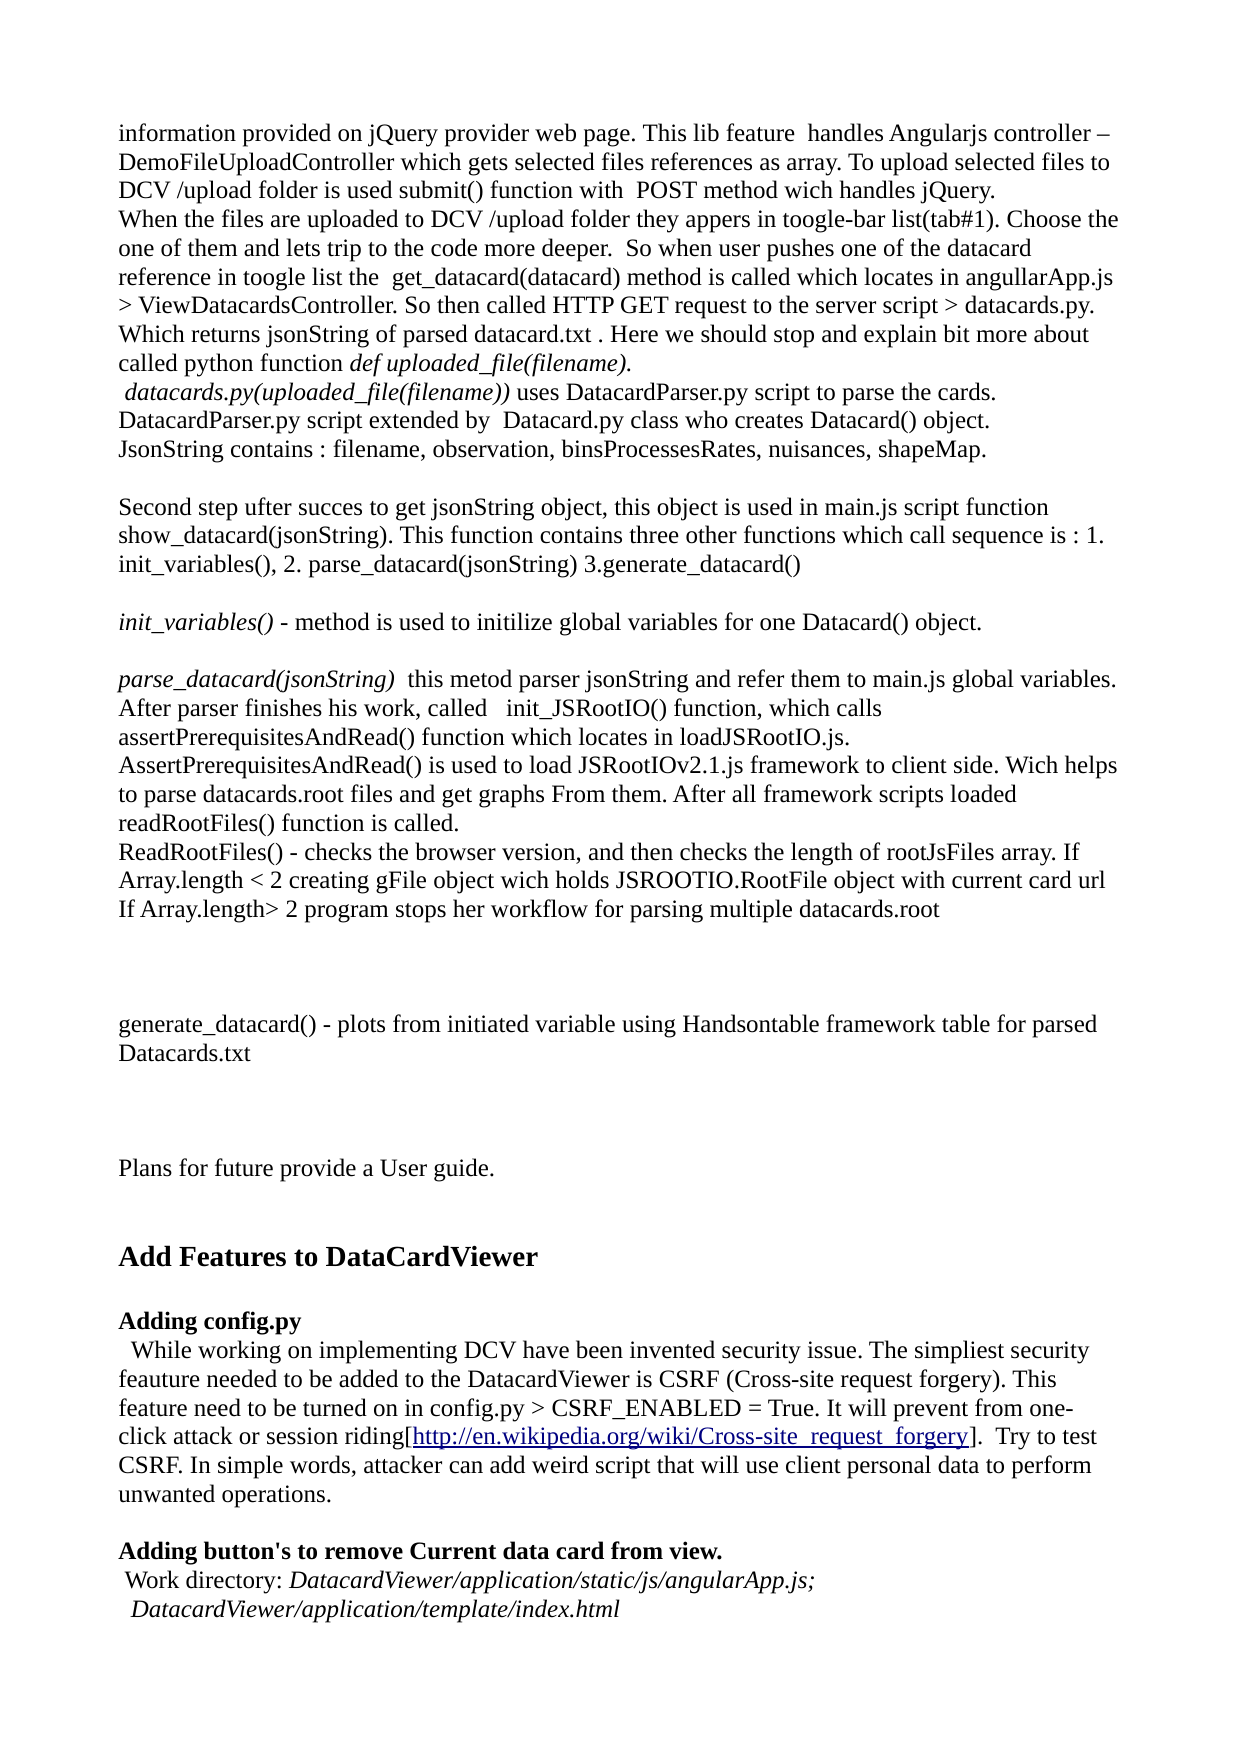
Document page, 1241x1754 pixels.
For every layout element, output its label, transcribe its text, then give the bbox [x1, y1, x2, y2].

text JsonString contains : filename, observation, binsProcessesRates, nuisances, shapeMap. [118, 434, 1122, 463]
text While working on implementing DCV have been invented security issue. The simpliest security feauture needed to be added to the DatacardViewer is CSRF (Cross-site request forgery). This feature need to be turned on in config.py > CSRF_ENABLED = True. It will prevent from one-click attack or session riding[http://en.wikipedia.org/wiki/Cross-site_request_forgery]. Try to test CSRF. In simple words, attacker can add weird script that will use client personal data to perform unwanted operations. [118, 1335, 1122, 1508]
text parse_datacard(jsonString) this metod parser jsonString and refer them to main.js global variables. After parser finishes his work, called init_JSRootIO() function, which calls assertPrerequisitesAndRead() function which locates in loadJSRootIO.js. AssertPrerequisitesAndRead() is used to load JSRootIOv2.1.js framework to client side. Wich helps to parse datacards.root files and get graphs From them. After all framework scripts loaded readRootFiles() function is called. [118, 664, 1122, 837]
text Adding config.py [118, 1306, 1122, 1335]
text information provided on jQuery provider web page. This lib feature handles Angularjs controller – DemoFileUploadController which gets selected files references as array. To upload selected files to DCV /upload folder is used submit() function with POST method wich handles jQuery. [118, 118, 1122, 204]
text ReadRootFiles() - checks the browser version, and then checks the length of rootJsFiles array. If Array.length < 2 creating gFile object wich holds JSROOTIO.RootFile object with current card url If Array.length> 2 program stops her workflow for parsing multiple datacards.root [118, 837, 1122, 923]
text generate_datacard() - plots from initiated variable using Handsontable framework table for parsed Datacards.txt [118, 1009, 1122, 1067]
text Add Features to DataCardViewer [118, 1239, 1122, 1273]
text datacards.py(uploaded_file(filename)) uses DatacardParser.py script to parse the cards. DatacardParser.py script extended by Datacard.py class who creates Datacard() object. [118, 377, 1122, 434]
text show_datacard(jsonString). This function contains three other functions which call sequence is : 1. init_variables(), 2. parse_datacard(jsonString) 3.generate_datacard() [118, 521, 1122, 578]
text Adding button's to remove Current data card from view. [118, 1536, 1122, 1565]
text Second step ufter succes to get jsonString object, this object is used in main.js script function [118, 492, 1122, 521]
text Work directory: DatacardViewer/application/static/js/angularApp.js; [118, 1565, 1122, 1594]
text Plans for future provide a User guide. [118, 1153, 1122, 1182]
text init_variables() - method is used to initilize global variables for one Datacard() object. [118, 607, 1122, 636]
text DatacardViewer/application/template/index.html [118, 1594, 1122, 1623]
text When the files are uploaded to DCV /upload folder they appers in toogle-bar list(tab#1). Choose the one of them and lets trip to the code more deeper. So when user pushes one of the datacard reference in toogle list the get_datacard(datacard) method is called which locates in angullarApp.js > ViewDatacardsController. So then called HTTP GET request to the server script > datacards.py. Which returns jsonString of parsed datacard.txt . Here we should stop and explain bit more about called python function def uploaded_file(filename). [118, 204, 1122, 377]
